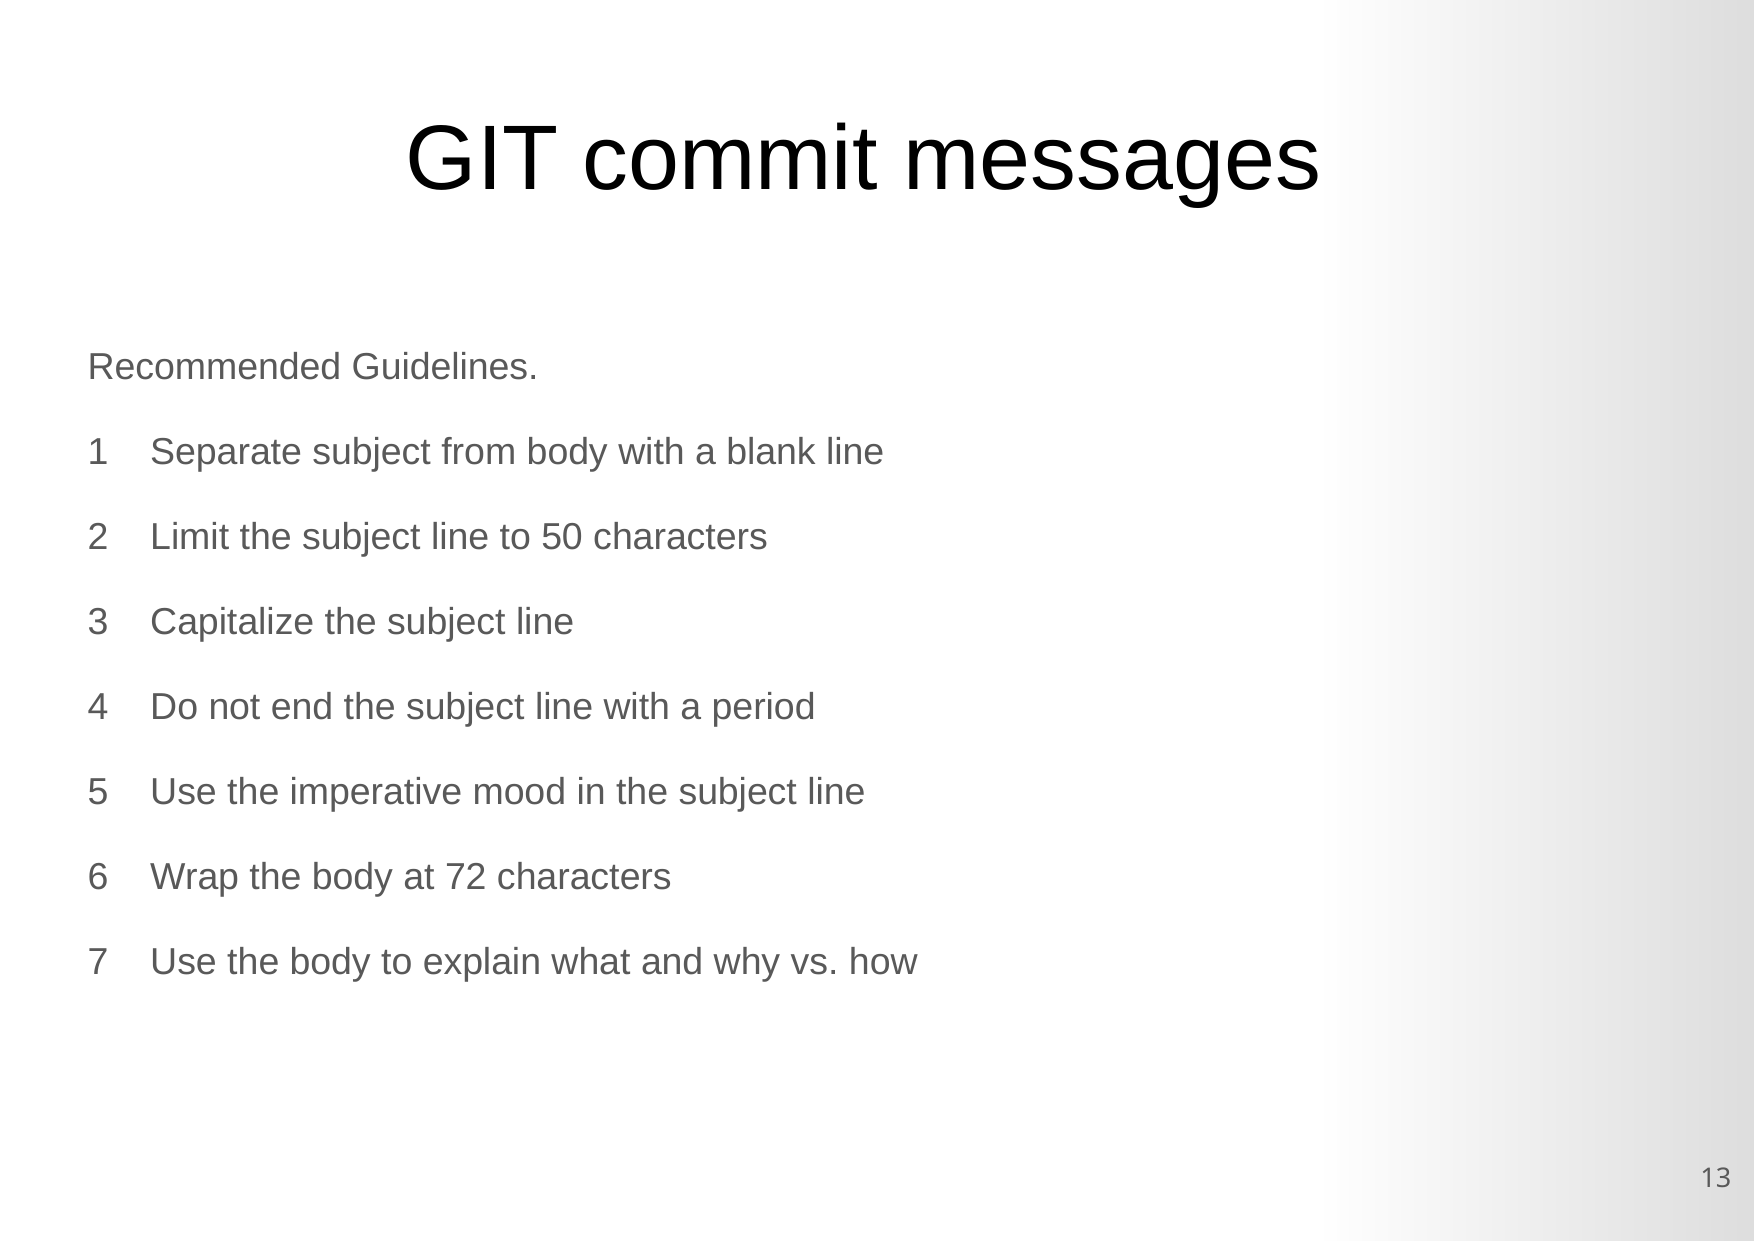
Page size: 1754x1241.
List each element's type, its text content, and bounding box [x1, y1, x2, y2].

title GIT commit messages [87, 49, 1667, 257]
slide_number [1641, 1145, 1747, 1241]
list Recommended Guidelines. 1 Separate subject from body with a blank line 2 Limit the subject line to 50 characters 3 Capitalize the subject line 4 Do not end the subject line with a period 5 Use the imperative mood in the subject line 6 Wrap the body at 72 characters 7 Use the body to explain what and why vs. how [87, 290, 1667, 1010]
